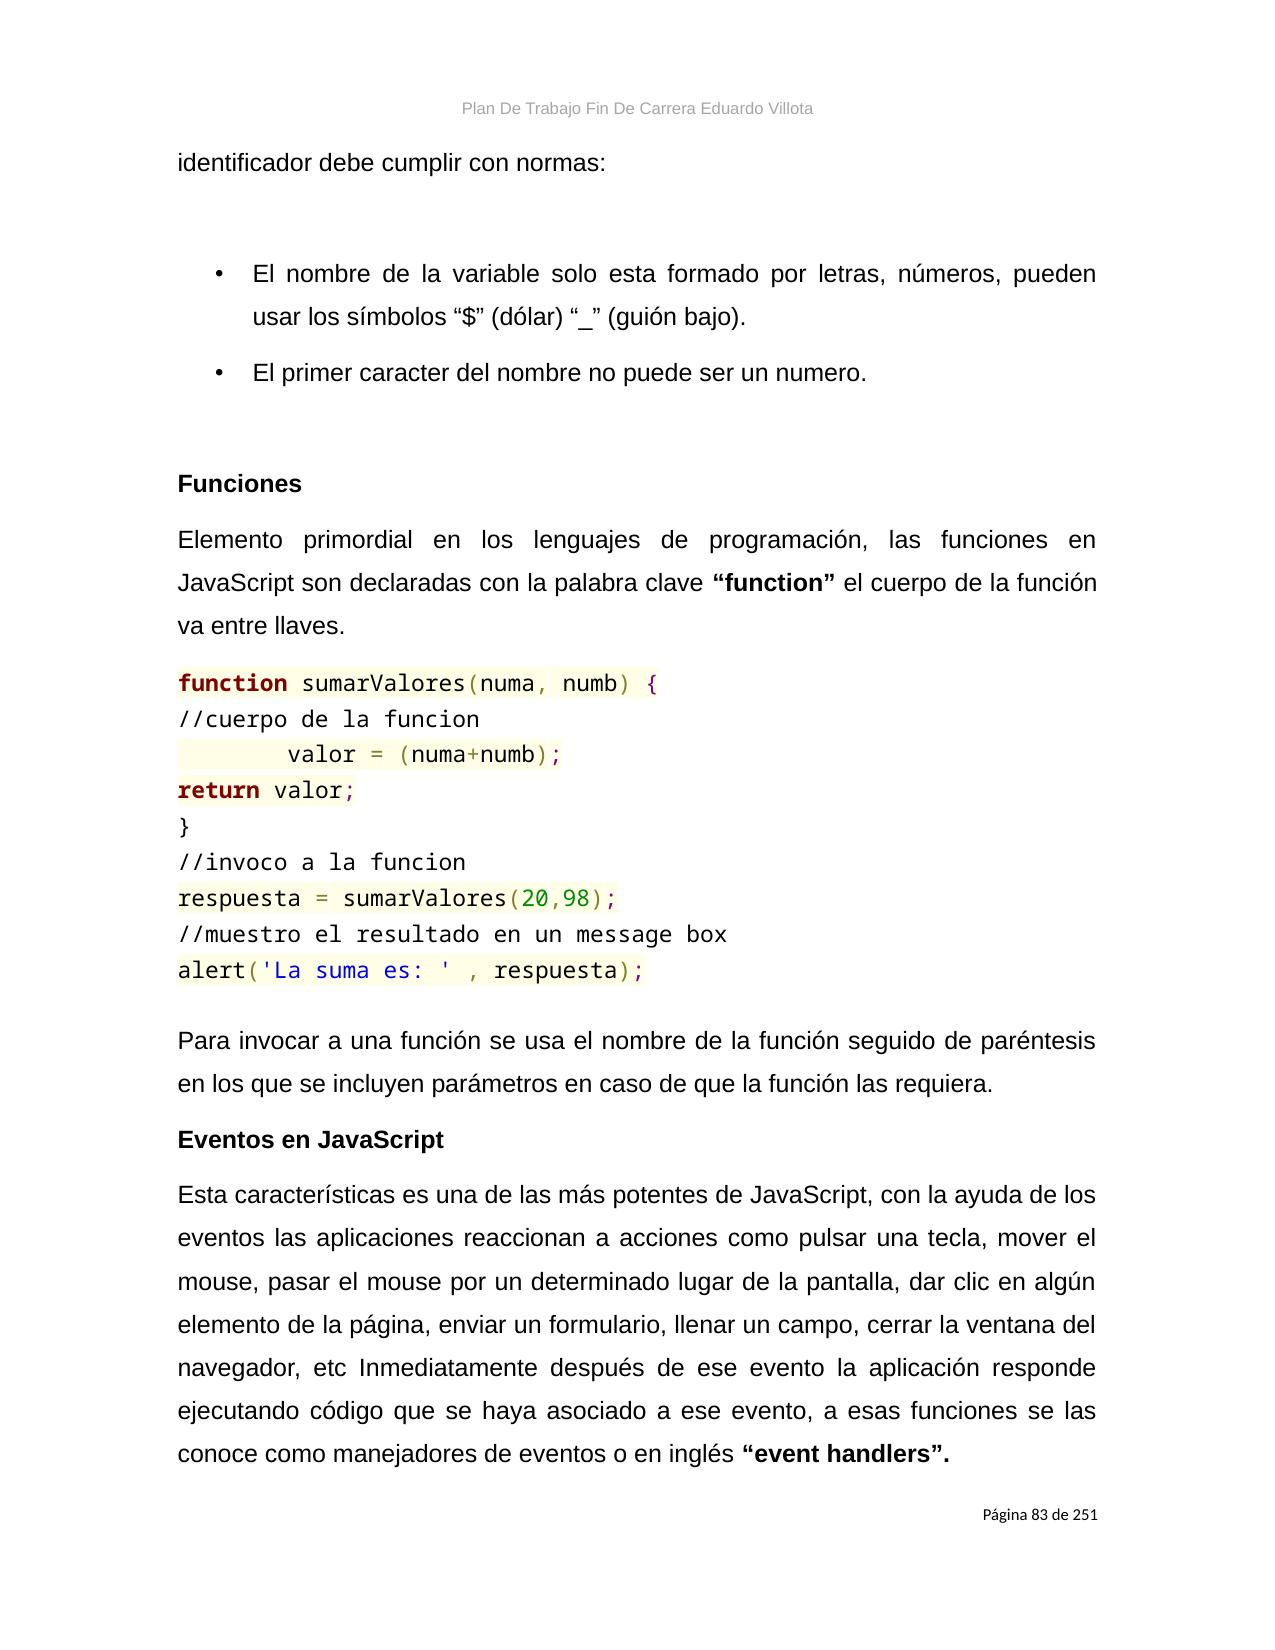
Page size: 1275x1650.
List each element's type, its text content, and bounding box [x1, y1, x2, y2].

text } [177, 810, 1098, 842]
text //invoco a la funcion [177, 846, 1098, 877]
text return valor; [177, 774, 1098, 806]
text //cuerpo de la funcion [177, 702, 1098, 734]
text Para invocar a una función se usa el nombre de la función seguido de paréntesis en los que se incluyen parámetros en caso de que la función las requiera. [177, 1026, 1098, 1098]
list El nombre de la variable solo esta formado por letras, números, pueden usar los símbolos “$” (dólar) “_” (guión bajo). [215, 259, 1098, 331]
text alert('La suma es: ' , respuesta); [177, 954, 1098, 985]
text function sumarValores(numa, numb) { [177, 667, 1098, 698]
list El primer caracter del nombre no puede ser un numero. [215, 358, 1098, 387]
text respuesta = sumarValores(20,98); [177, 882, 1098, 913]
text Elemento primordial en los lenguajes de programación, las funciones en JavaScript son declaradas con la palabra clave “function” el cuerpo de la función va entre llaves. [177, 525, 1098, 640]
text Eventos en JavaScript [177, 1125, 1098, 1153]
text identificador debe cumplir con normas: [177, 148, 1098, 176]
text //muestro el resultado en un message box [177, 918, 1098, 949]
text Funciones [177, 469, 1098, 498]
text Esta características es una de las más potentes de JavaScript, con la ayuda de los eventos las aplicaciones reaccionan a acciones como pulsar una tecla, mover el mouse, pasar el mouse por un determinado lugar de la pantalla, dar clic en algún elemento de la página, enviar un formulario, llenar un campo, cerrar la ventana del navegador, etc Inmediatamente después de ese evento la aplicación responde ejecutando código que se haya asociado a ese evento, a esas funciones se las conoce como manejadores de eventos o en inglés “event handlers”. [177, 1180, 1098, 1468]
text valor = (numa+numb); [177, 738, 1098, 770]
